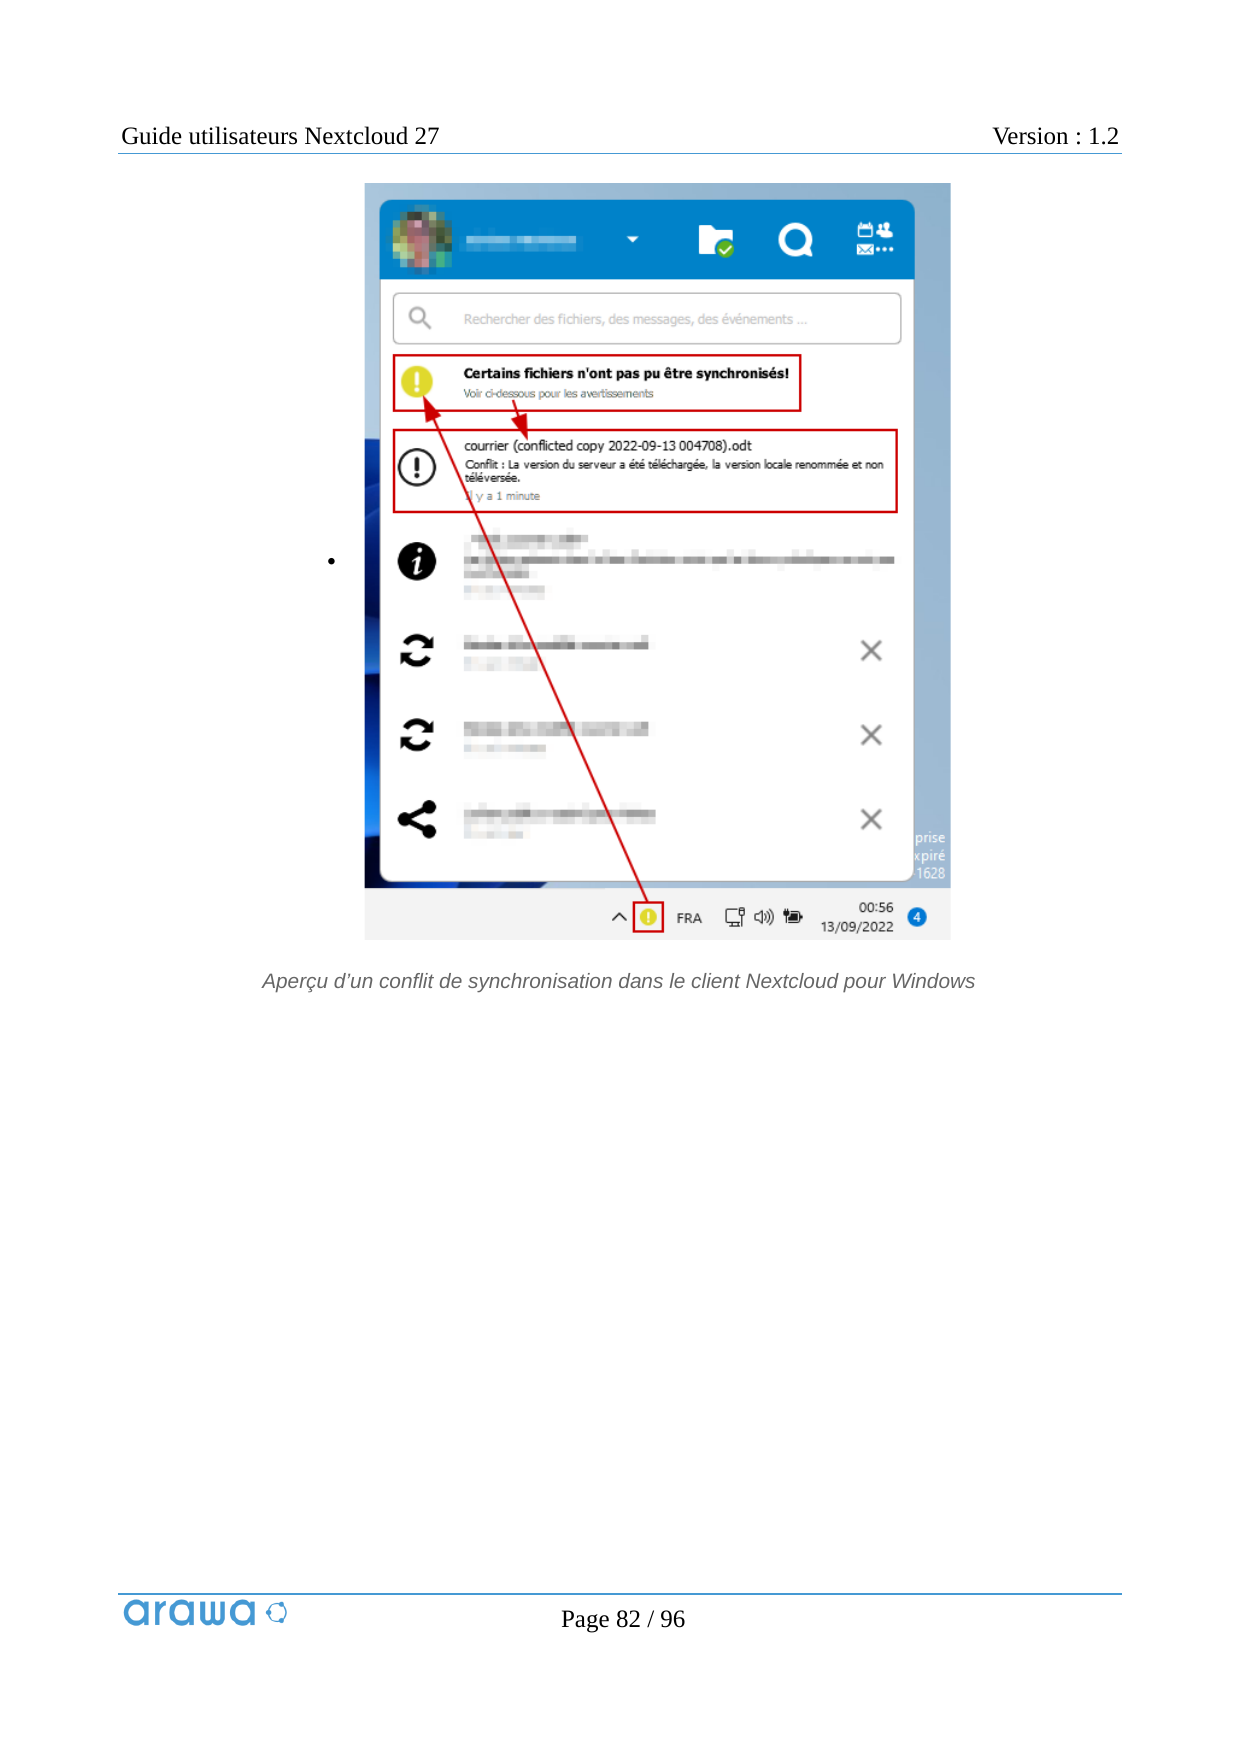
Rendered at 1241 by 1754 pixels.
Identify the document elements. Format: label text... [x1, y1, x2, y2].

text Aperçu d’un conflit de synchronisation dans le client Nextcloud pour Windows [118, 968, 1122, 992]
picture [121, 1597, 290, 1628]
picture [364, 183, 951, 940]
